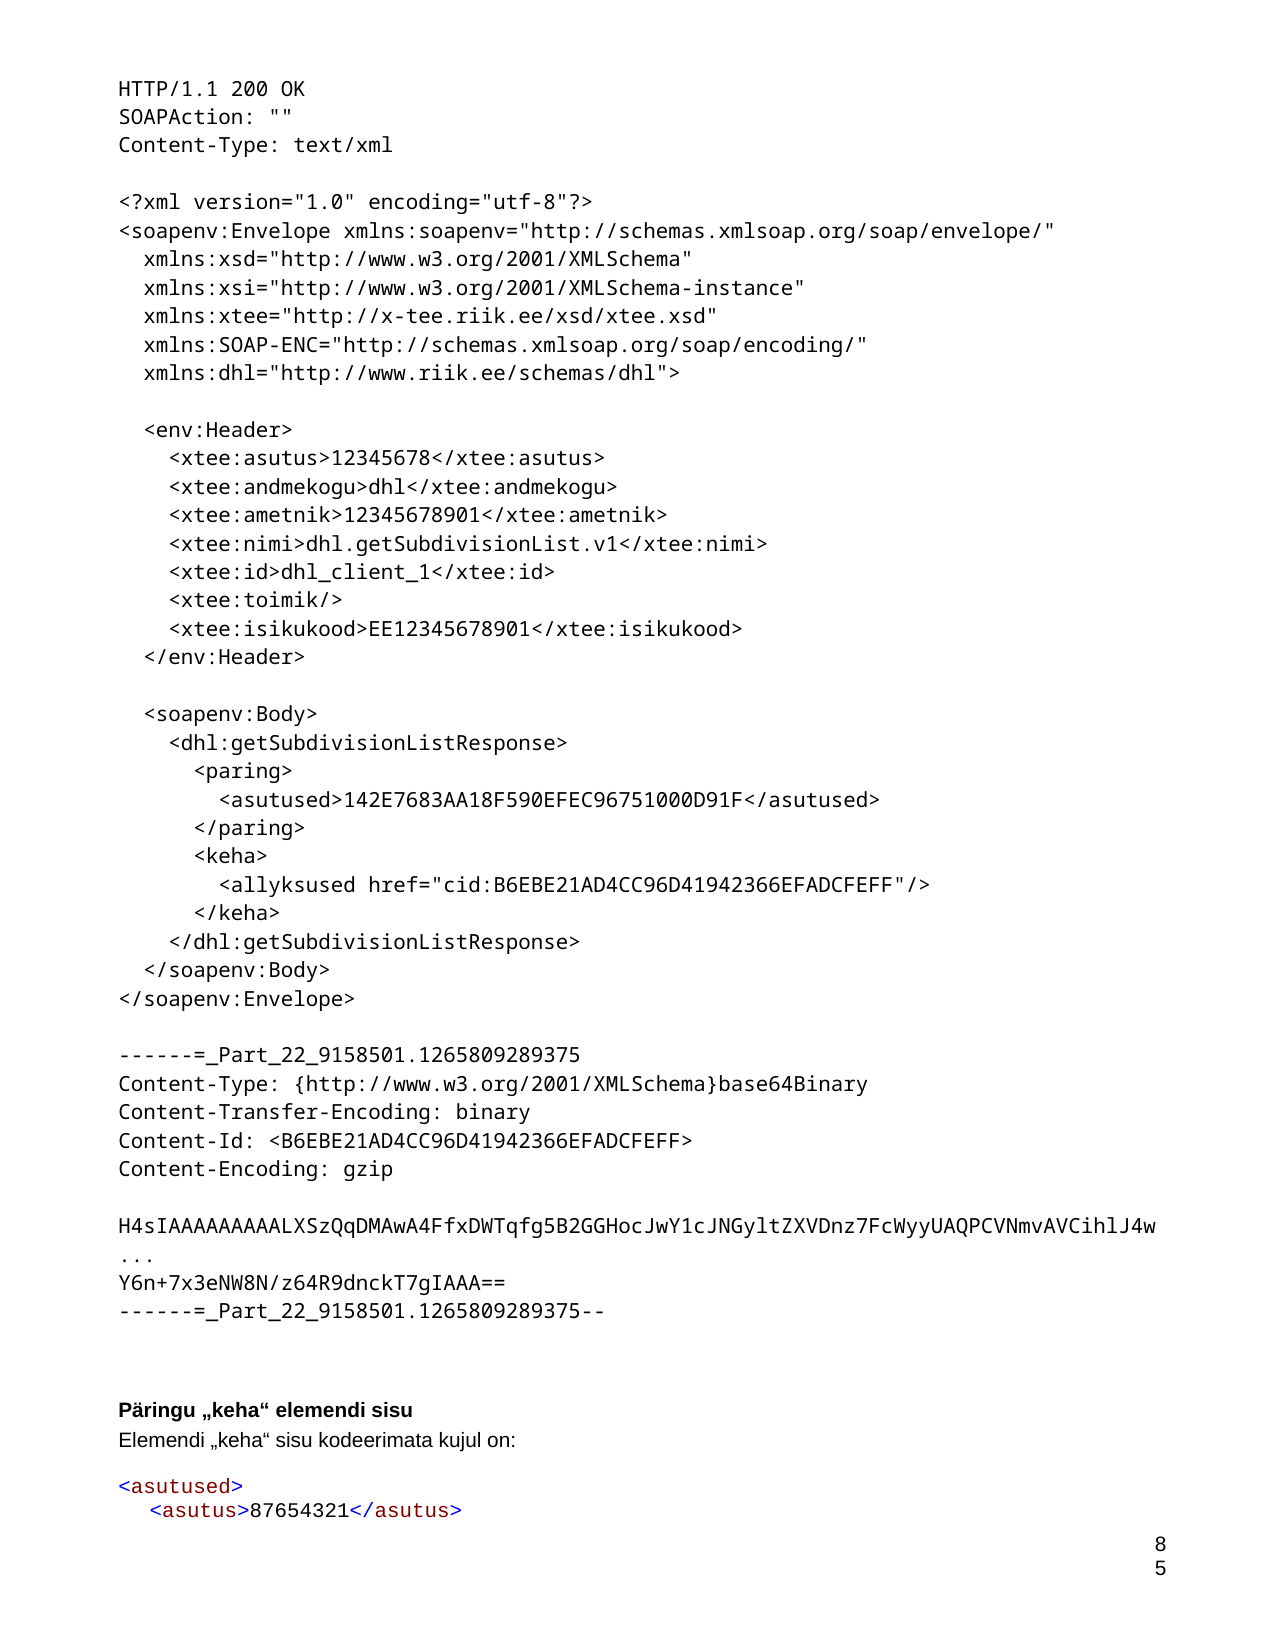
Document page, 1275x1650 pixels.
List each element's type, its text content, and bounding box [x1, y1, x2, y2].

text </soapenv:Body> [118, 955, 1157, 984]
text Y6n+7x3eNW8N/z64R9dnckT7gIAAA== [118, 1268, 1157, 1297]
text xmlns:xsi="http://www.w3.org/2001/XMLSchema-instance" [118, 273, 1157, 301]
text Content-Encoding: gzip [118, 1154, 1157, 1183]
text <?xml version="1.0" encoding="utf-8"?> [118, 187, 1157, 216]
text <xtee:nimi>dhl.getSubdivisionList.v1</xtee:nimi> [118, 529, 1157, 557]
text </soapenv:Envelope> [118, 984, 1157, 1012]
subtitle Päringu „keha“ elemendi sisu [118, 1398, 1157, 1422]
text <xtee:andmekogu>dhl</xtee:andmekogu> [118, 472, 1157, 500]
text <env:Header> [118, 415, 1157, 443]
text </paring> [118, 813, 1157, 842]
text <asutused> [118, 1476, 1157, 1500]
text <keha> [118, 842, 1157, 870]
text xmlns:xtee="http://x-tee.riik.ee/xsd/xtee.xsd" [118, 301, 1157, 330]
text </keha> [118, 898, 1157, 927]
text H4sIAAAAAAAAALXSzQqDMAwA4FfxDWTqfg5B2GGHocJwY1cJNGyltZXVDnz7FcWyyUAQPCVNmvAVCihlJ4w... [118, 1211, 1157, 1268]
text ------=_Part_22_9158501.1265809289375-- [118, 1297, 1157, 1325]
text <soapenv:Envelope xmlns:soapenv="http://schemas.xmlsoap.org/soap/envelope/" [118, 216, 1157, 244]
text <xtee:id>dhl_client_1</xtee:id> [118, 557, 1157, 586]
text Content-Type: text/xml [118, 131, 1157, 159]
text <xtee:asutus>12345678</xtee:asutus> [118, 443, 1157, 472]
text <xtee:isikukood>EE12345678901</xtee:isikukood> [118, 614, 1157, 642]
text <soapenv:Body> [118, 699, 1157, 728]
text Content-Transfer-Encoding: binary [118, 1097, 1157, 1126]
text </env:Header> [118, 642, 1157, 671]
text <xtee:ametnik>12345678901</xtee:ametnik> [118, 500, 1157, 529]
text Content-Id: <B6EBE21AD4CC96D41942366EFADCFEFF> [118, 1126, 1157, 1154]
text Elemendi „keha“ sisu kodeerimata kujul on: [118, 1428, 1157, 1452]
text <allyksused href="cid:B6EBE21AD4CC96D41942366EFADCFEFF"/> [118, 870, 1157, 898]
text <asutused>142E7683AA18F590EFEC96751000D91F</asutused> [118, 785, 1157, 813]
text xmlns:dhl="http://www.riik.ee/schemas/dhl"> [118, 358, 1157, 387]
text <paring> [118, 756, 1157, 785]
text Content-Type: {http://www.w3.org/2001/XMLSchema}base64Binary [118, 1069, 1157, 1097]
text xmlns:SOAP-ENC="http://schemas.xmlsoap.org/soap/encoding/" [118, 330, 1157, 358]
text </dhl:getSubdivisionListResponse> [118, 927, 1157, 955]
text xmlns:xsd="http://www.w3.org/2001/XMLSchema" [118, 244, 1157, 273]
text ------=_Part_22_9158501.1265809289375 [118, 1041, 1157, 1069]
text HTTP/1.1 200 OK [118, 74, 1157, 102]
text SOAPAction: "" [118, 102, 1157, 131]
text <xtee:toimik/> [118, 586, 1157, 614]
text <dhl:getSubdivisionListResponse> [118, 728, 1157, 756]
text <asutus>87654321</asutus> [118, 1500, 1157, 1523]
